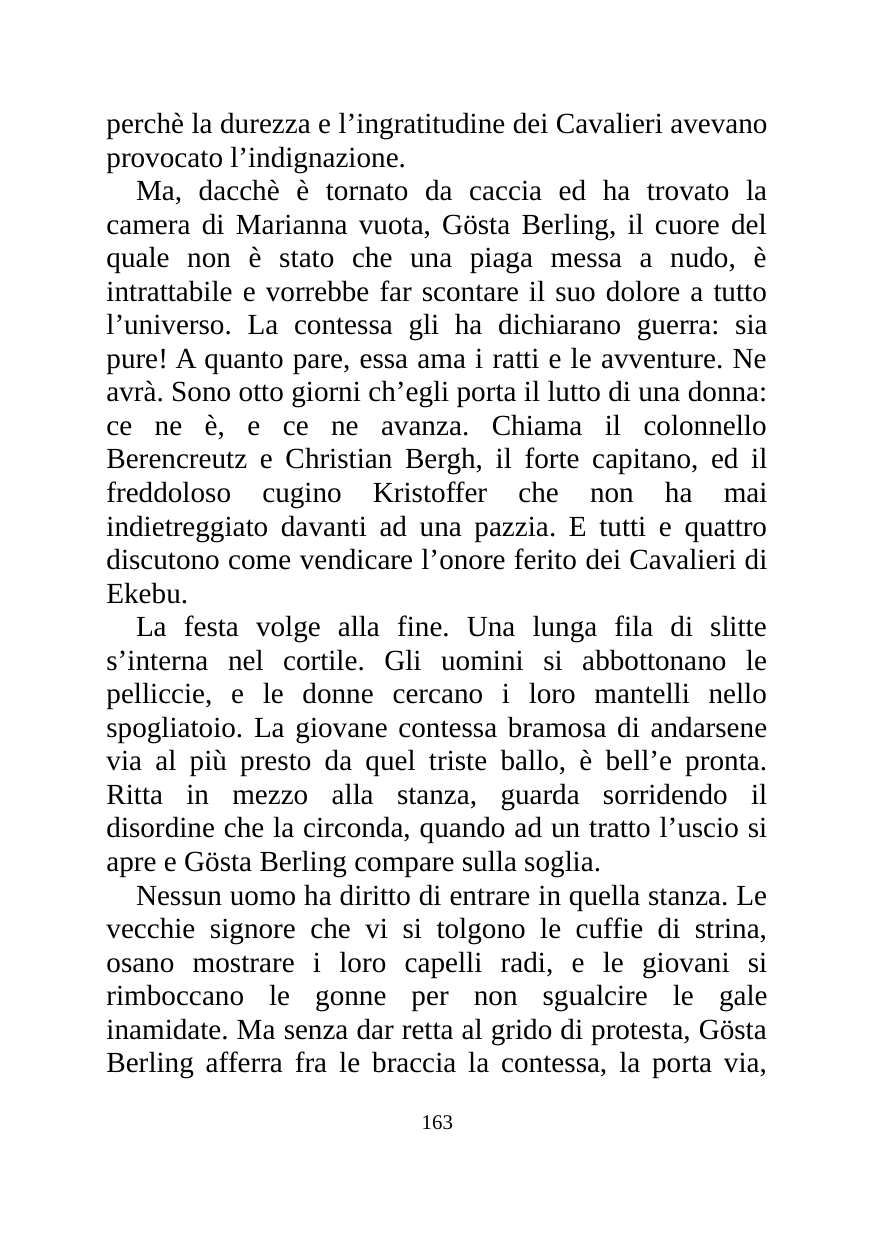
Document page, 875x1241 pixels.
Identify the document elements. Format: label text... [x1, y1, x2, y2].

text perchè la durezza e l’ingratitudine dei Cavalieri avevano provocato l’indignazione. [106, 106, 768, 173]
text La festa volge alla fine. Una lunga fila di slitte s’interna nel cortile. Gli uomini si abbottonano le pelliccie, e le donne cercano i loro mantelli nello spogliatoio. La giovane contessa bramosa di andarsene via al più presto da quel triste ballo, è bell’e pronta. Ritta in mezzo alla stanza, guarda sorridendo il disordine che la circonda, quando ad un tratto l’uscio si apre e Gösta Berling compare sulla soglia. [106, 609, 768, 878]
text Nessun uomo ha diritto di entrare in quella stanza. Le vecchie signore che vi si tolgono le cuffie di strina, osano mostrare i loro capelli radi, e le giovani si rimboccano le gonne per non sgualcire le gale inamidate. Ma senza dar retta al grido di protesta, Gösta Berling afferra fra le braccia la contessa, la porta via, [106, 878, 768, 1079]
text Ma, dacchè è tornato da caccia ed ha trovato la camera di Marianna vuota, Gösta Berling, il cuore del quale non è stato che una piaga messa a nudo, è intrattabile e vorrebbe far scontare il suo dolore a tutto l’universo. La contessa gli ha dichiarano guerra: sia pure! A quanto pare, essa ama i ratti e le avventure. Ne avrà. Sono otto giorni ch’egli porta il lutto di una donna: ce ne è, e ce ne avanza. Chiama il colonnello Berencreutz e Christian Bergh, il forte capitano, ed il freddoloso cugino Kristoffer che non ha mai indietreggiato davanti ad una pazzia. E tutti e quattro discutono come vendicare l’onore ferito dei Cavalieri di Ekebu. [106, 173, 768, 609]
